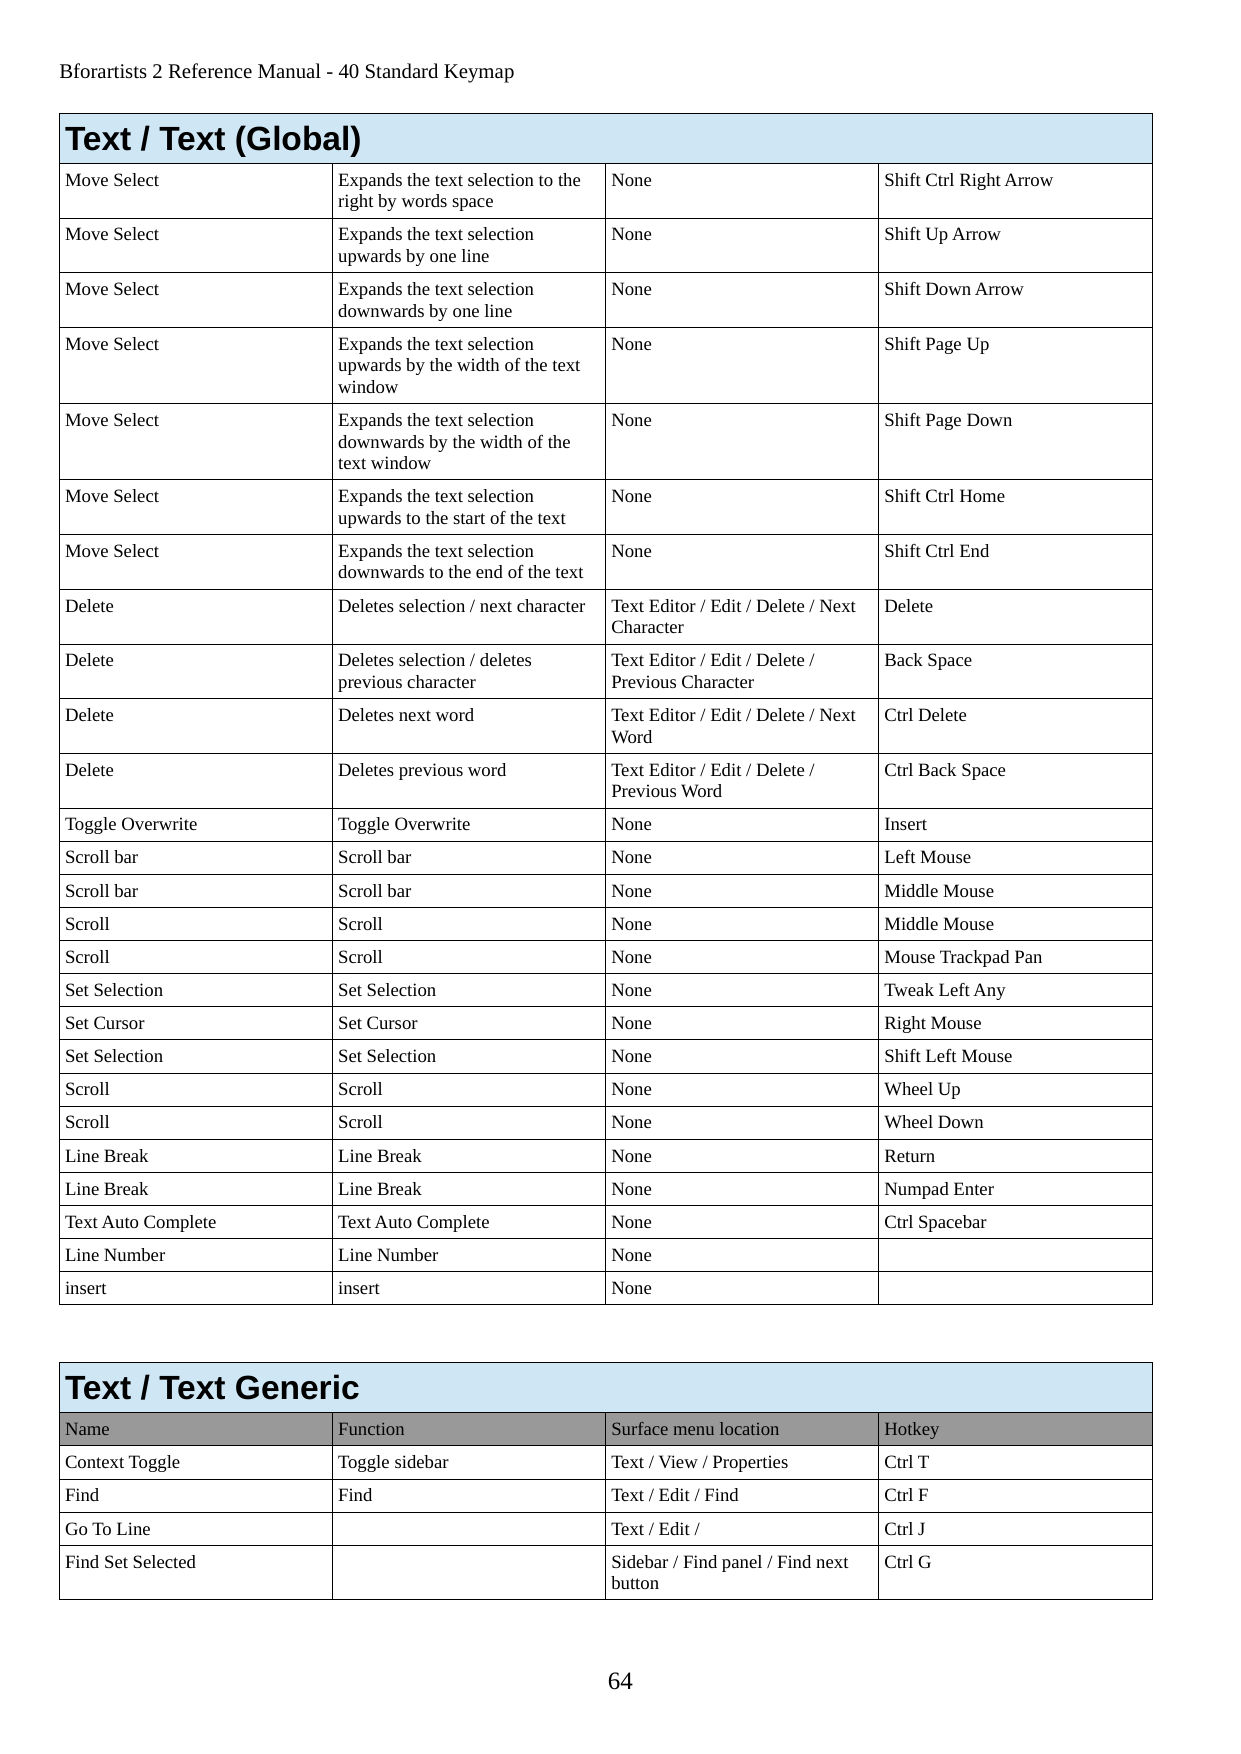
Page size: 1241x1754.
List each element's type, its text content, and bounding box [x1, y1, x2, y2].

table_cell insert [333, 1272, 605, 1304]
table_cell Text Auto Complete [60, 1206, 332, 1238]
table_cell Toggle Overwrite [60, 809, 332, 841]
table_cell Text Auto Complete [333, 1206, 605, 1238]
table_cell Deletes selection / next character [333, 590, 605, 643]
table_cell Move Select [60, 480, 332, 534]
table_header Text / Text (Global) [60, 114, 1152, 163]
table_cell Find [60, 1480, 332, 1512]
table_cell Scroll bar [333, 842, 605, 874]
table_cell Scroll [333, 1074, 605, 1106]
table_cell Middle Mouse [879, 908, 1152, 940]
table_cell Scroll [60, 941, 332, 973]
table_cell Text / View / Properties [606, 1446, 878, 1478]
table_cell Ctrl F [879, 1480, 1152, 1512]
table_cell Numpad Enter [879, 1173, 1152, 1205]
table_cell Shift Left Mouse [879, 1040, 1152, 1072]
table_cell None [606, 974, 878, 1006]
table_cell Scroll [333, 1107, 605, 1139]
table_cell Back Space [879, 645, 1152, 698]
table_cell Text / Edit / Find [606, 1480, 878, 1512]
table_cell None [606, 1173, 878, 1205]
table_cell [879, 1239, 1152, 1271]
table_cell None [606, 164, 878, 217]
table_cell Line Break [333, 1140, 605, 1172]
table_cell Scroll [333, 941, 605, 973]
table_cell Text Editor / Edit / Delete / Next Word [606, 699, 878, 753]
table_cell Move Select [60, 273, 332, 327]
table_cell Ctrl T [879, 1446, 1152, 1478]
table_cell Scroll bar [60, 842, 332, 874]
table_cell Mouse Trackpad Pan [879, 941, 1152, 973]
table_cell Shift Down Arrow [879, 273, 1152, 327]
table_cell Shift Page Up [879, 328, 1152, 403]
table_cell Set Selection [60, 974, 332, 1006]
table_cell Context Toggle [60, 1446, 332, 1478]
table_cell Sidebar / Find panel / Find next button [606, 1546, 878, 1599]
table_cell Move Select [60, 219, 332, 272]
table_cell Expands the text selection to the right by words space [333, 164, 605, 217]
table_cell Function [333, 1413, 605, 1445]
table_cell Expands the text selection upwards to the start of the text [333, 480, 605, 534]
table_cell Find [333, 1480, 605, 1512]
table_cell Toggle sidebar [333, 1446, 605, 1478]
table_cell Text Editor / Edit / Delete / Previous Word [606, 754, 878, 807]
table_cell Shift Ctrl Right Arrow [879, 164, 1152, 217]
table_cell Scroll [60, 908, 332, 940]
table_cell Expands the text selection downwards to the end of the text [333, 535, 605, 589]
table_cell Shift Ctrl End [879, 535, 1152, 589]
table_cell Scroll bar [60, 875, 332, 907]
table_cell Expands the text selection downwards by the width of the text window [333, 404, 605, 479]
table_cell None [606, 1007, 878, 1039]
table_cell Go To Line [60, 1513, 332, 1545]
table_cell None [606, 1040, 878, 1072]
table_cell Delete [60, 699, 332, 753]
table_cell insert [60, 1272, 332, 1304]
table_cell Move Select [60, 535, 332, 589]
table_cell Tweak Left Any [879, 974, 1152, 1006]
table_cell Move Select [60, 328, 332, 403]
table_header Text / Text Generic [60, 1363, 1152, 1412]
table_cell Toggle Overwrite [333, 809, 605, 841]
table_cell Delete [879, 590, 1152, 643]
table_cell Middle Mouse [879, 875, 1152, 907]
table_cell Delete [60, 590, 332, 643]
table_cell Scroll bar [333, 875, 605, 907]
table_cell Move Select [60, 164, 332, 217]
table_cell None [606, 328, 878, 403]
table_cell Ctrl J [879, 1513, 1152, 1545]
table_cell Wheel Down [879, 1107, 1152, 1139]
table_cell None [606, 404, 878, 479]
table_cell Delete [60, 754, 332, 807]
table_cell None [606, 480, 878, 534]
table_cell Set Selection [60, 1040, 332, 1072]
table_cell None [606, 1239, 878, 1271]
table_cell None [606, 941, 878, 973]
table_cell Set Selection [333, 974, 605, 1006]
table_cell Ctrl Delete [879, 699, 1152, 753]
table_cell Line Number [60, 1239, 332, 1271]
table_cell [333, 1546, 605, 1599]
table_cell Text Editor / Edit / Delete / Previous Character [606, 645, 878, 698]
table_cell Scroll [60, 1074, 332, 1106]
table_cell Expands the text selection downwards by one line [333, 273, 605, 327]
table_cell None [606, 1074, 878, 1106]
table_cell None [606, 1107, 878, 1139]
table_cell None [606, 1206, 878, 1238]
table_cell None [606, 809, 878, 841]
table_cell Text Editor / Edit / Delete / Next Character [606, 590, 878, 643]
table_cell Text / Edit / [606, 1513, 878, 1545]
table_cell Return [879, 1140, 1152, 1172]
table_cell Line Number [333, 1239, 605, 1271]
table_cell Line Break [333, 1173, 605, 1205]
table_cell None [606, 535, 878, 589]
table_cell Set Cursor [333, 1007, 605, 1039]
table_cell Ctrl Spacebar [879, 1206, 1152, 1238]
table_cell Scroll [60, 1107, 332, 1139]
table_cell Insert [879, 809, 1152, 841]
table_cell Find Set Selected [60, 1546, 332, 1599]
table_cell Expands the text selection upwards by one line [333, 219, 605, 272]
table_cell Line Break [60, 1140, 332, 1172]
table_cell None [606, 875, 878, 907]
table_cell Shift Ctrl Home [879, 480, 1152, 534]
table_cell Surface menu location [606, 1413, 878, 1445]
table_cell [879, 1272, 1152, 1304]
table_cell None [606, 1140, 878, 1172]
table_cell Left Mouse [879, 842, 1152, 874]
table_cell Right Mouse [879, 1007, 1152, 1039]
table_cell Wheel Up [879, 1074, 1152, 1106]
table_cell Name [60, 1413, 332, 1445]
table_cell Ctrl Back Space [879, 754, 1152, 807]
table_cell [333, 1513, 605, 1545]
table_cell Expands the text selection upwards by the width of the text window [333, 328, 605, 403]
table_cell Delete [60, 645, 332, 698]
table_cell None [606, 842, 878, 874]
table_cell Scroll [333, 908, 605, 940]
table_cell Shift Page Down [879, 404, 1152, 479]
table_cell Deletes previous word [333, 754, 605, 807]
table_cell Set Cursor [60, 1007, 332, 1039]
table_cell Deletes selection / deletes previous character [333, 645, 605, 698]
table_cell None [606, 1272, 878, 1304]
table_cell Ctrl G [879, 1546, 1152, 1599]
table_cell None [606, 908, 878, 940]
table_cell Line Break [60, 1173, 332, 1205]
table_cell Shift Up Arrow [879, 219, 1152, 272]
table_cell None [606, 219, 878, 272]
table_cell Move Select [60, 404, 332, 479]
table_cell Set Selection [333, 1040, 605, 1072]
table_cell Hotkey [879, 1413, 1152, 1445]
table_cell Deletes next word [333, 699, 605, 753]
table_cell None [606, 273, 878, 327]
